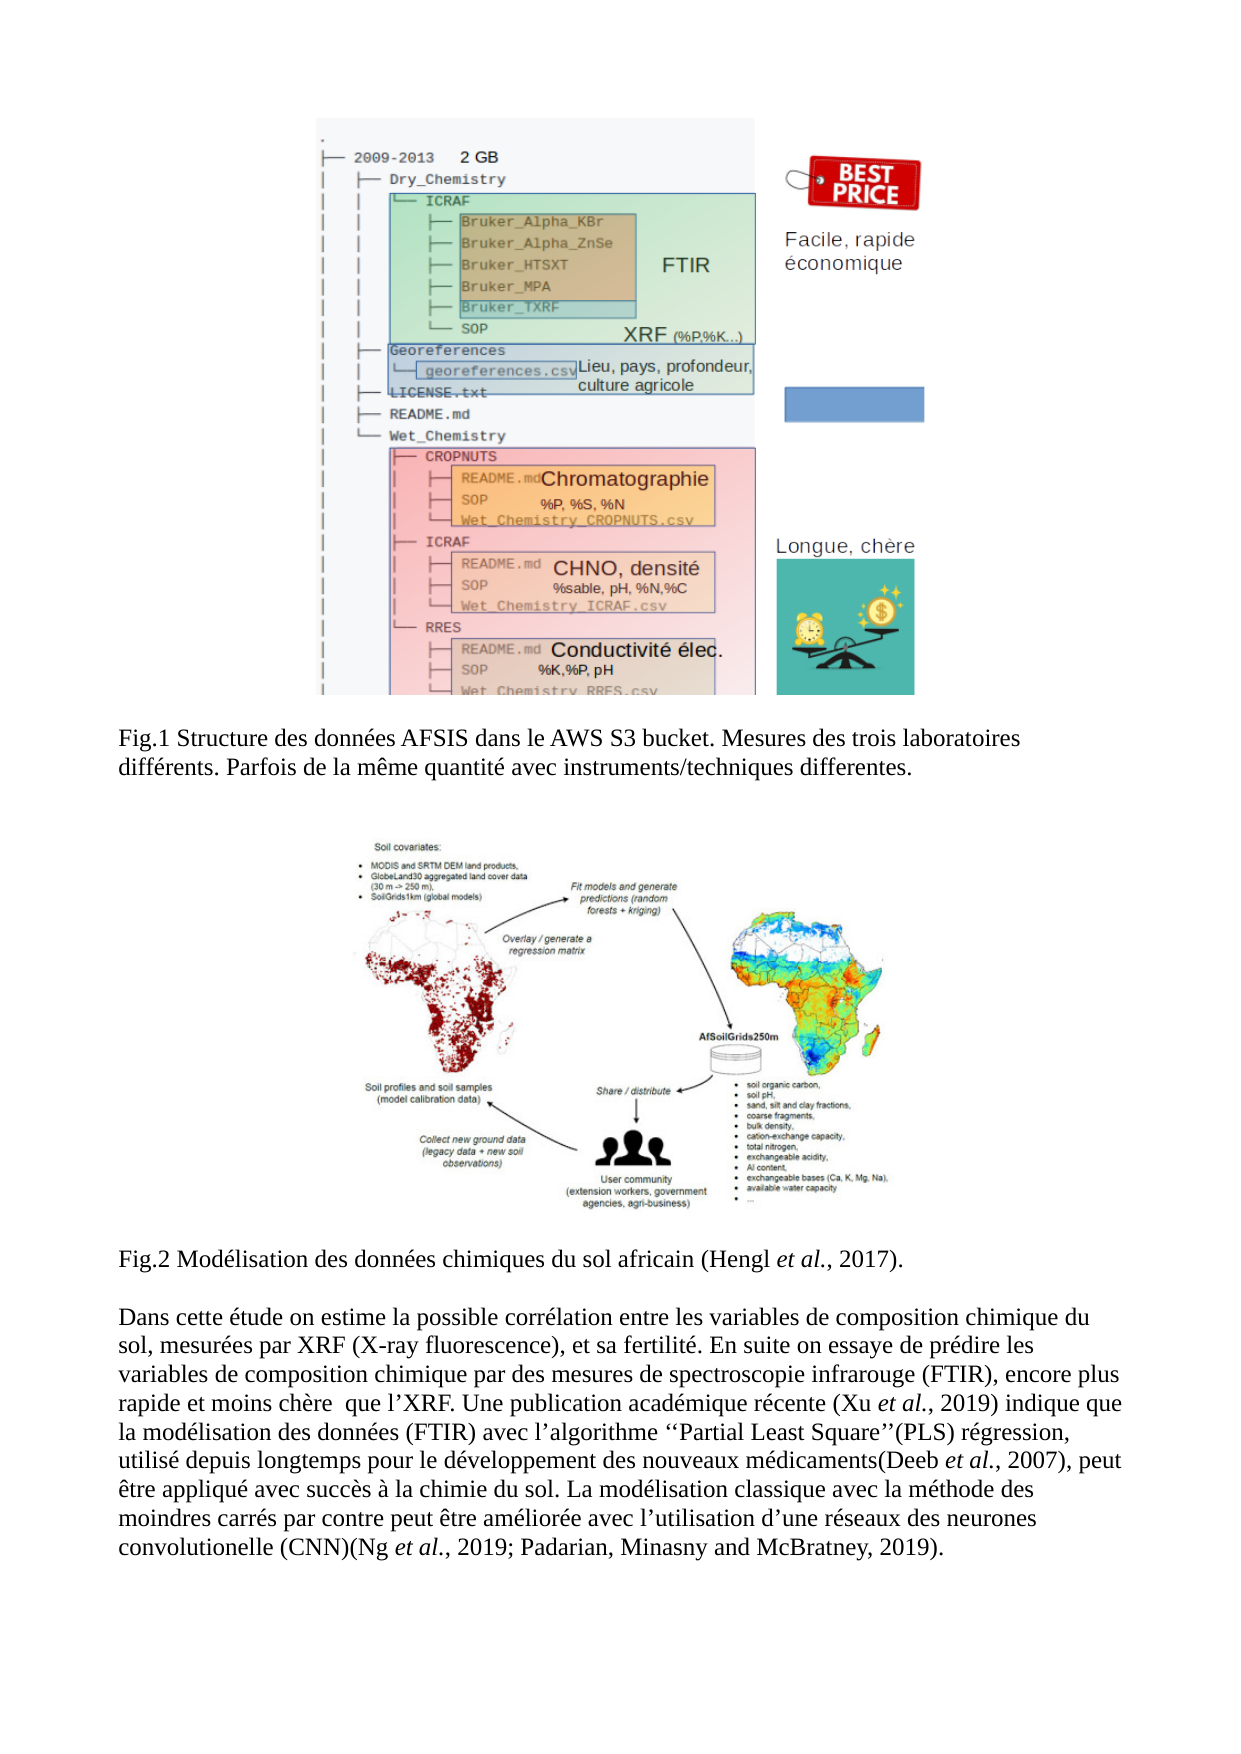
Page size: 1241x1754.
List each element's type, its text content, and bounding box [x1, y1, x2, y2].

picture [315, 118, 925, 695]
picture [337, 838, 903, 1216]
text Dans cette étude on estime la possible corrélation entre les variables de composition chimique du sol, mesurées par XRF (X-ray fluorescence), et sa fertilité. En suite on essaye de prédire les variables de composition chimique par des mesures de spectroscopie infrarouge (FTIR), encore plus rapide et moins chère que l’XRF. Une publication académique récente (Xu et al., 2019)⁠ indique que la modélisation des données (FTIR) avec l’algorithme ‘‘Partial Least Square’’(PLS) régression, utilisé depuis longtemps pour le développement des nouveaux médicaments(Deeb et al., 2007)⁠, peut être appliqué avec succès à la chimie du sol. La modélisation classique avec la méthode des moindres carrés par contre peut être améliorée avec l’utilisation d’une réseaux des neurones convolutionelle (CNN)(Ng et al., 2019; Padarian, Minasny and McBratney, 2019)⁠. [118, 1302, 1122, 1561]
text Fig.1 Structure des données AFSIS dans le AWS S3 bucket. Mesures des trois laboratoires différents. Parfois de la même quantité avec instruments/techniques differentes. [118, 723, 1122, 781]
text Fig.2 Modélisation des données chimiques du sol africain (Hengl et al., 2017)⁠. [118, 1244, 1122, 1273]
